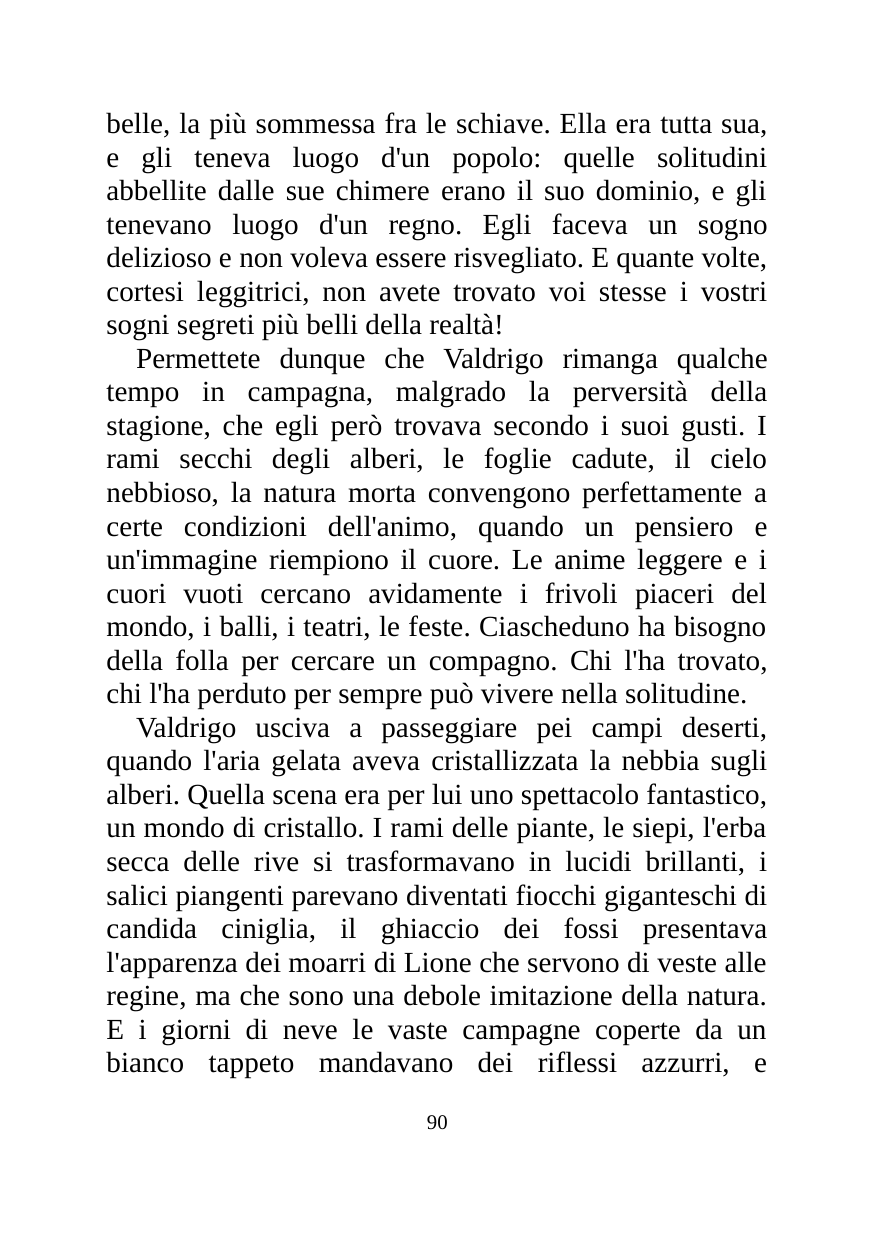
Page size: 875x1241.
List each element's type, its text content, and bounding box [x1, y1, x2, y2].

text Permettete dunque che Valdrigo rimanga qualche tempo in campagna, malgrado la perversità della stagione, che egli però trovava secondo i suoi gusti. I rami secchi degli alberi, le foglie cadute, il cielo nebbioso, la natura morta convengono perfettamente a certe condizioni dell'animo, quando un pensiero e un'immagine riempiono il cuore. Le anime leggere e i cuori vuoti cercano avidamente i frivoli piaceri del mondo, i balli, i teatri, le feste. Ciascheduno ha bisogno della folla per cercare un compagno. Chi l'ha trovato, chi l'ha perduto per sempre può vivere nella solitudine. [106, 341, 768, 710]
text belle, la più sommessa fra le schiave. Ella era tutta sua, e gli teneva luogo d'un popolo: quelle solitudini abbellite dalle sue chimere erano il suo dominio, e gli tenevano luogo d'un regno. Egli faceva un sogno delizioso e non voleva essere risvegliato. E quante volte, cortesi leggitrici, non avete trovato voi stesse i vostri sogni segreti più belli della realtà! [106, 106, 768, 341]
text Valdrigo usciva a passeggiare pei campi deserti, quando l'aria gelata aveva cristallizzata la nebbia sugli alberi. Quella scena era per lui uno spettacolo fantastico, un mondo di cristallo. I rami delle piante, le siepi, l'erba secca delle rive si trasformavano in lucidi brillanti, i salici piangenti parevano diventati fiocchi giganteschi di candida ciniglia, il ghiaccio dei fossi presentava l'apparenza dei moarri di Lione che servono di veste alle regine, ma che sono una debole imitazione della natura. E i giorni di neve le vaste campagne coperte da un bianco tappeto mandavano dei riflessi azzurri, e [106, 710, 768, 1079]
